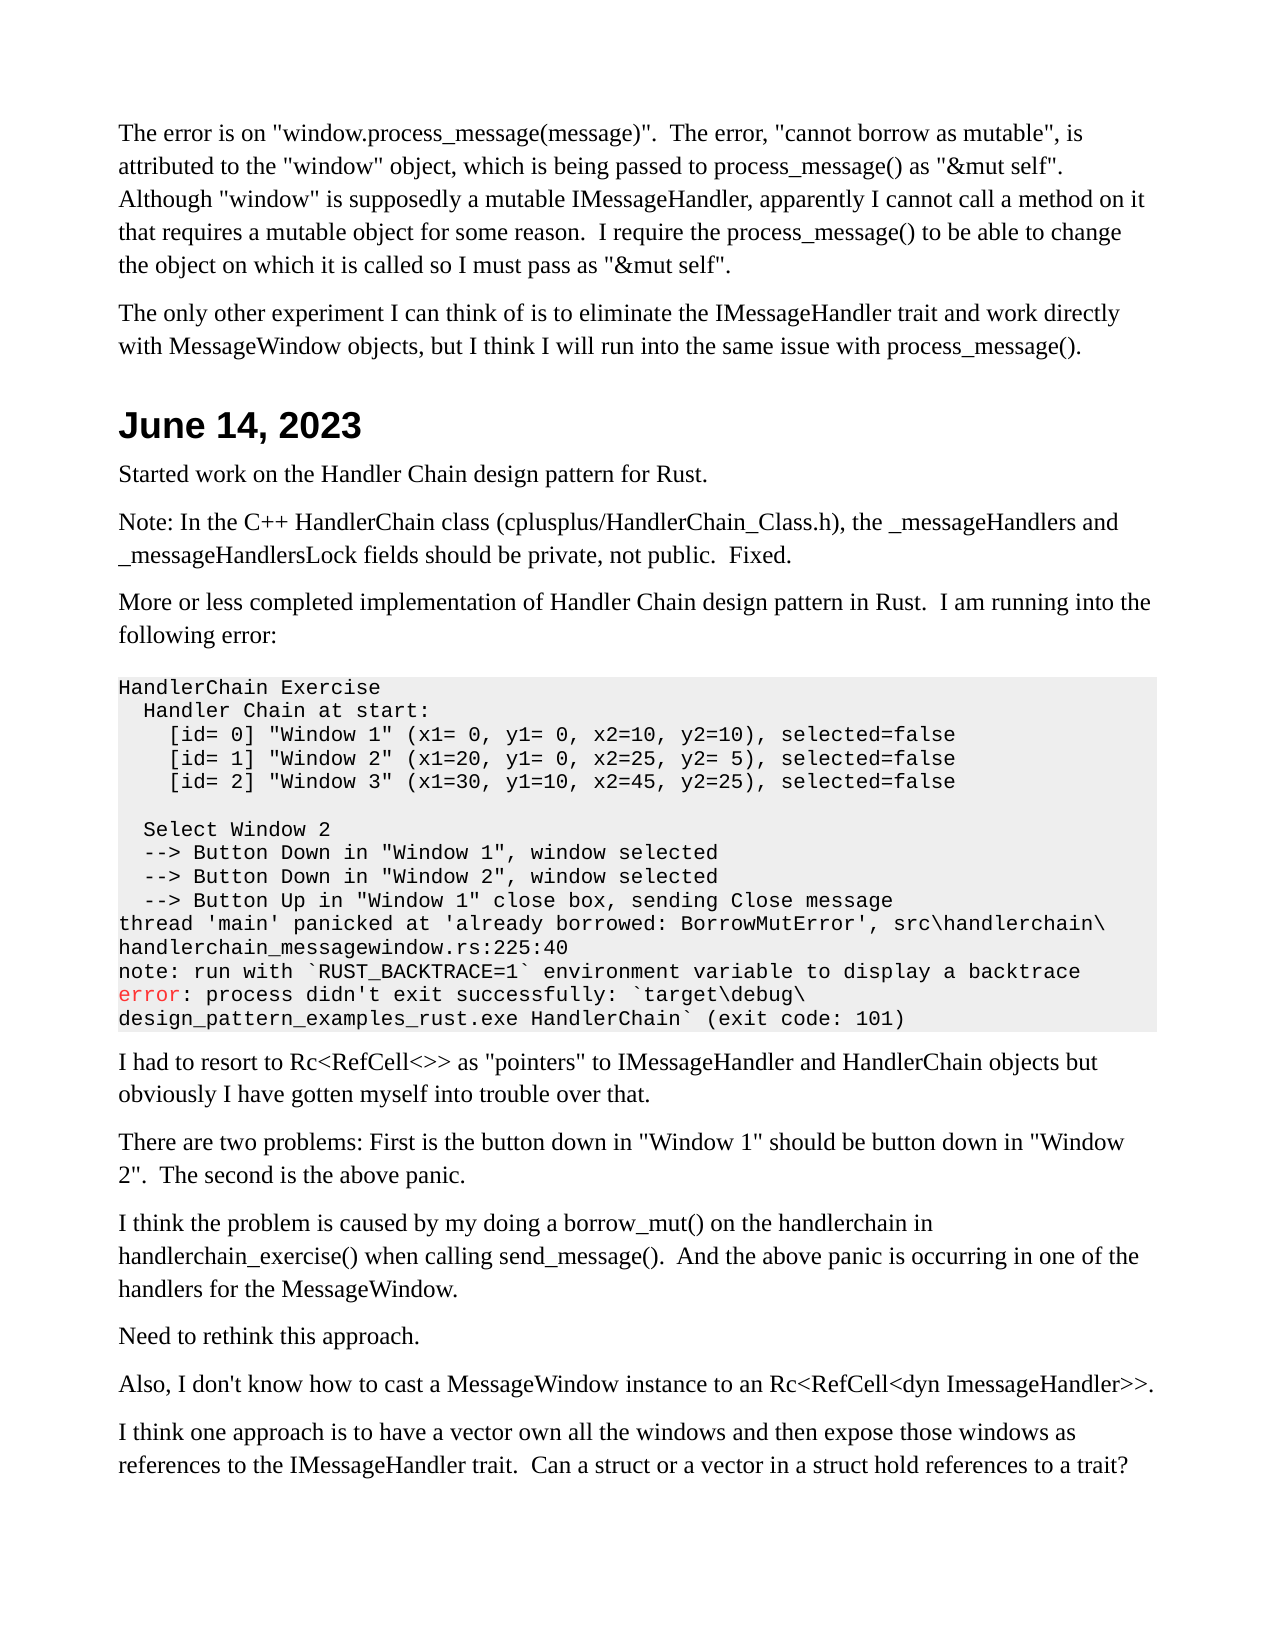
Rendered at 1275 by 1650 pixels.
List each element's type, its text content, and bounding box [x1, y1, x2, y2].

text Need to rethink this approach. [118, 1321, 1157, 1350]
text I think one approach is to have a vector own all the windows and then expose those windows as references to the IMessageHandler trait. Can a struct or a vector in a struct hold references to a trait? [118, 1417, 1157, 1478]
text Handler Chain at start: [118, 701, 1157, 724]
text --> Button Up in "Window 1" close box, sending Close message [118, 890, 1157, 913]
text There are two problems: First is the button down in "Window 1" should be button down in "Window 2". The second is the above panic. [118, 1127, 1157, 1189]
text [id= 2] "Window 3" (x1=30, y1=10, x2=45, y2=25), selected=false [118, 771, 1157, 795]
text HandlerChain Exercise [118, 677, 1157, 701]
text I had to resort to Rc<RefCell<>> as "pointers" to IMessageHandler and HandlerChain objects but obviously I have gotten myself into trouble over that. [118, 1047, 1157, 1108]
text Started work on the Handler Chain design pattern for Rust. [118, 459, 1157, 488]
text error: process didn't exit successfully: `target\debug\design_pattern_examples_rust.exe HandlerChain` (exit code: 101) [118, 984, 1157, 1032]
text Also, I don't know how to cast a MessageWindow instance to an Rc<RefCell<dyn ImessageHandler>>. [118, 1369, 1157, 1398]
text --> Button Down in "Window 2", window selected [118, 866, 1157, 890]
text More or less completed implementation of Handler Chain design pattern in Rust. I am running into the following error: [118, 587, 1157, 649]
text [id= 0] "Window 1" (x1= 0, y1= 0, x2=10, y2=10), selected=false [118, 724, 1157, 748]
text The error is on "window.process_message(message)". The error, "cannot borrow as mutable", is attributed to the "window" object, which is being passed to process_message() as "&mut self". Although "window" is supposedly a mutable IMessageHandler, apparently I cannot call a method on it that requires a mutable object for some reason. I require the process_message() to be able to change the object on which it is called so I must pass as "&mut self". [118, 118, 1157, 279]
text --> Button Down in "Window 1", window selected [118, 842, 1157, 866]
text Select Window 2 [118, 819, 1157, 842]
text note: run with `RUST_BACKTRACE=1` environment variable to display a backtrace [118, 961, 1157, 984]
text Note: In the C++ HandlerChain class (cplusplus/HandlerChain_Class.h), the _messageHandlers and _messageHandlersLock fields should be private, not public. Fixed. [118, 507, 1157, 568]
text The only other experiment I can think of is to eliminate the IMessageHandler trait and work directly with MessageWindow objects, but I think I will run into the same issue with process_message(). [118, 298, 1157, 359]
text I think the problem is caused by my doing a borrow_mut() on the handlerchain in handlerchain_exercise() when calling send_message(). And the above panic is occurring in one of the handlers for the MessageWindow. [118, 1208, 1157, 1303]
text thread 'main' panicked at 'already borrowed: BorrowMutError', src\handlerchain\handlerchain_messagewindow.rs:225:40 [118, 913, 1157, 961]
subtitle June 14, 2023 [118, 403, 1157, 447]
text [id= 1] "Window 2" (x1=20, y1= 0, x2=25, y2= 5), selected=false [118, 748, 1157, 771]
